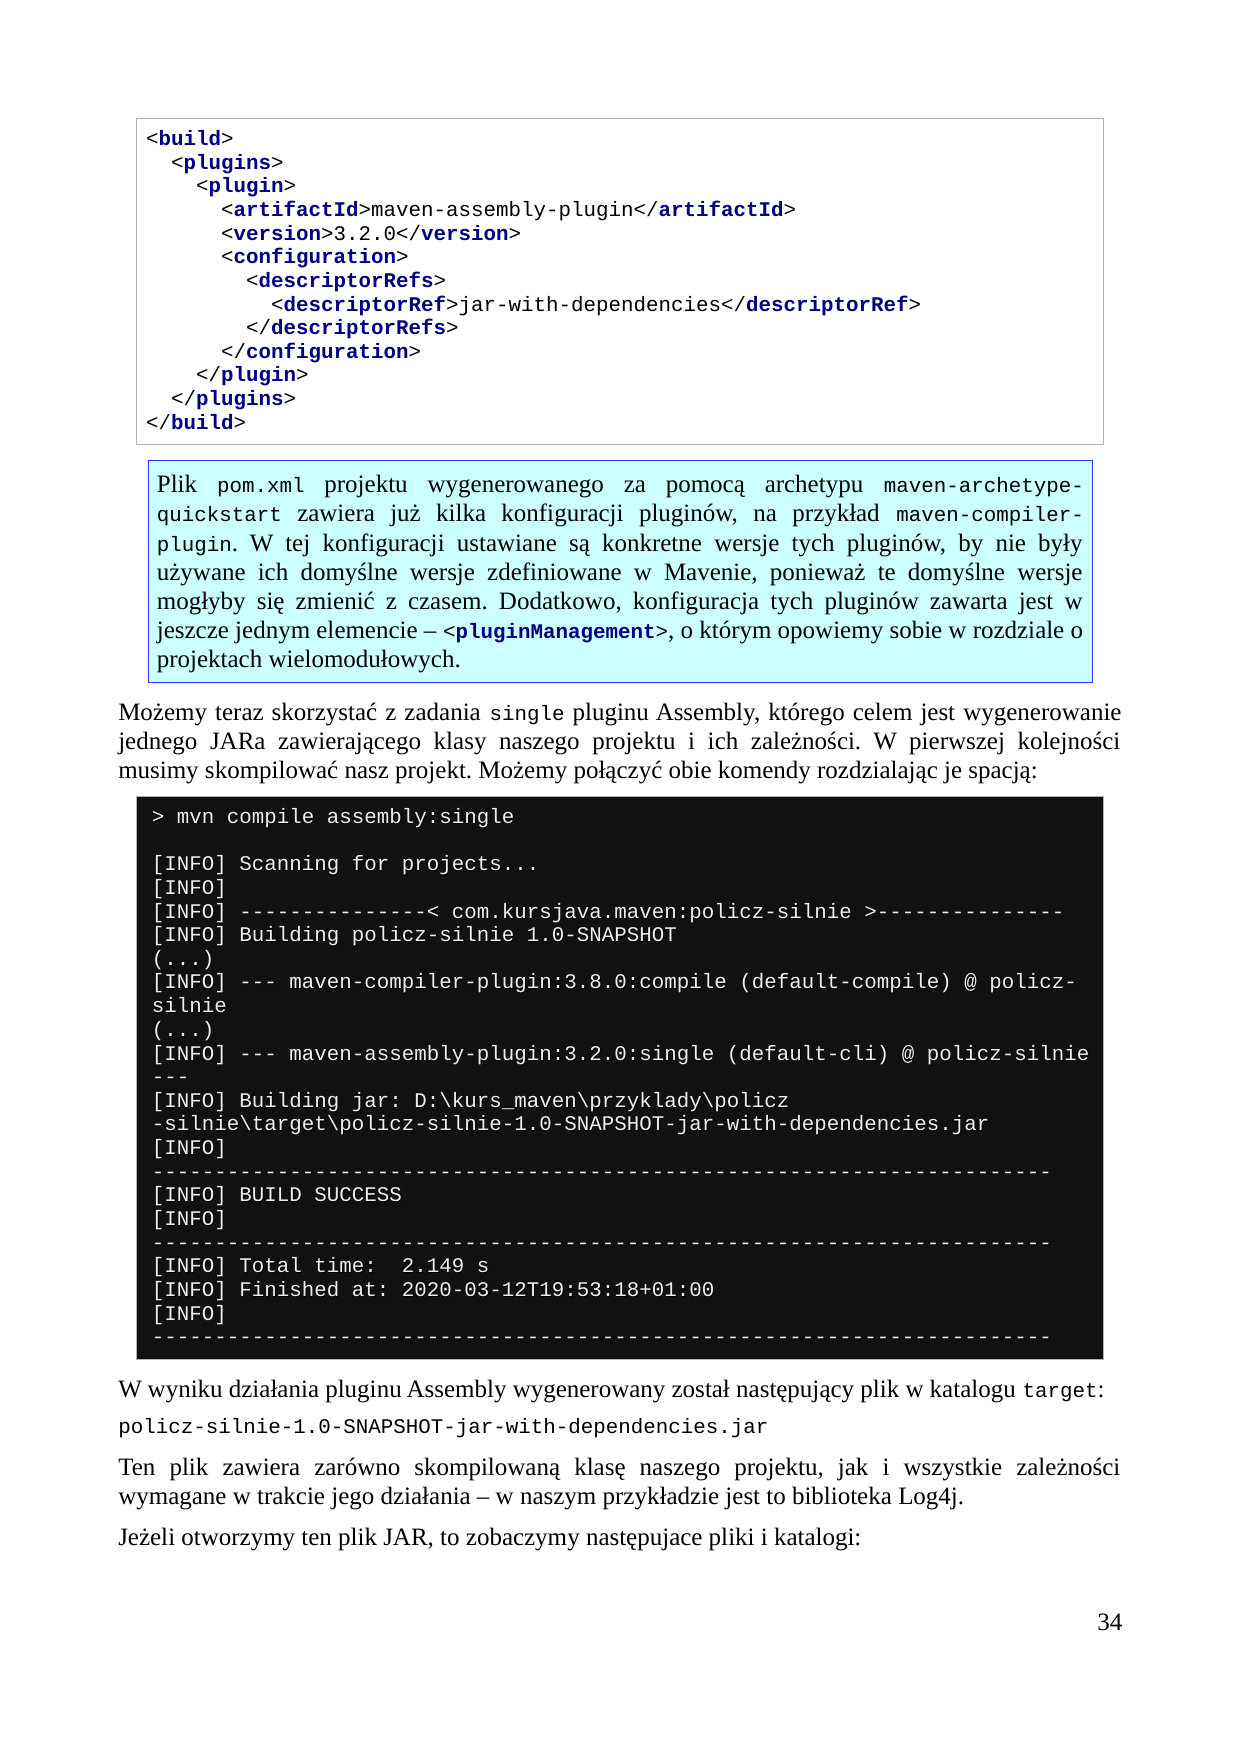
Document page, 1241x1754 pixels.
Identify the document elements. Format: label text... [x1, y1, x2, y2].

text (...) [137, 1009, 1103, 1033]
text </descriptorRefs> [137, 307, 1103, 331]
text Jeżeli otworzymy ten plik JAR, to zobaczymy następujace pliki i katalogi: [118, 1522, 1122, 1551]
text <artifactId>maven-assembly-plugin</artifactId> [137, 189, 1103, 213]
text <plugin> [137, 165, 1103, 189]
text <version>3.2.0</version> [137, 213, 1103, 236]
text </configuration> [137, 331, 1103, 354]
text [INFO] --- maven-assembly-plugin:3.2.0:single (default-cli) @ policz-silnie --- [137, 1033, 1103, 1080]
text </plugin> [137, 354, 1103, 378]
text </build> [137, 402, 1103, 444]
text [INFO] ------------------------------------------------------------------------ [137, 1127, 1103, 1174]
text [INFO] ------------------------------------------------------------------------ [137, 1293, 1103, 1359]
text [INFO] --- maven-compiler-plugin:3.8.0:compile (default-compile) @ policz-silnie [137, 962, 1103, 1009]
text policz-silnie-1.0-SNAPSHOT-jar-with-dependencies.jar [118, 1416, 1122, 1440]
text Ten plik zawiera zarówno skompilowaną klasę naszego projektu, jak i wszystkie zależności wymagane w trakcie jego działania – w naszym przykładzie jest to biblioteka Log4j. [118, 1452, 1122, 1510]
text Możemy teraz skorzystać z zadania single pluginu Assembly, którego celem jest wygenerowanie jednego JARa zawierającego klasy naszego projektu i ich zależności. W pierwszej kolejności musimy skompilować nasz projekt. Możemy połączyć obie komendy rozdzialając je spacją: [118, 697, 1122, 784]
text [INFO] Scanning for projects... [137, 843, 1103, 867]
text W wyniku działania pluginu Assembly wygenerowany został następujący plik w katalogu target: [118, 1374, 1122, 1404]
text <configuration> [137, 236, 1103, 260]
text [INFO] Total time: 2.149 s [137, 1245, 1103, 1269]
text <descriptorRef>jar-with-dependencies</descriptorRef> [137, 284, 1103, 307]
text > mvn compile assembly:single [137, 797, 1103, 820]
text <plugins> [137, 142, 1103, 165]
text [INFO] Building jar: D:\kurs_maven\przyklady\policz [137, 1080, 1103, 1103]
text -silnie\target\policz-silnie-1.0-SNAPSHOT-jar-with-dependencies.jar [137, 1103, 1103, 1127]
text <build> [137, 119, 1103, 142]
text <descriptorRefs> [137, 260, 1103, 284]
text [INFO] ---------------< com.kursjava.maven:policz-silnie >--------------- [137, 891, 1103, 914]
text </plugins> [137, 378, 1103, 402]
text (...) [137, 938, 1103, 962]
text Plik pom.xml projektu wygenerowanego za pomocą archetypu maven-archetype-quickstart zawiera już kilka konfiguracji pluginów, na przykład maven-compiler-plugin. W tej konfiguracji ustawiane są konkretne wersje tych pluginów, by nie były używane ich domyślne wersje zdefiniowane w Mavenie, ponieważ te domyślne wersje mogłyby się zmienić z czasem. Dodatkowo, konfiguracja tych pluginów zawarta jest w jeszcze jednym elemencie – <pluginManagement>, o którym opowiemy sobie w rozdziale o projektach wielomodułowych. [149, 461, 1092, 682]
text [INFO] BUILD SUCCESS [137, 1174, 1103, 1198]
text [INFO] Finished at: 2020-03-12T19:53:18+01:00 [137, 1269, 1103, 1293]
text [INFO] Building policz-silnie 1.0-SNAPSHOT [137, 914, 1103, 938]
text [INFO] ------------------------------------------------------------------------ [137, 1198, 1103, 1245]
text [INFO] [137, 867, 1103, 891]
